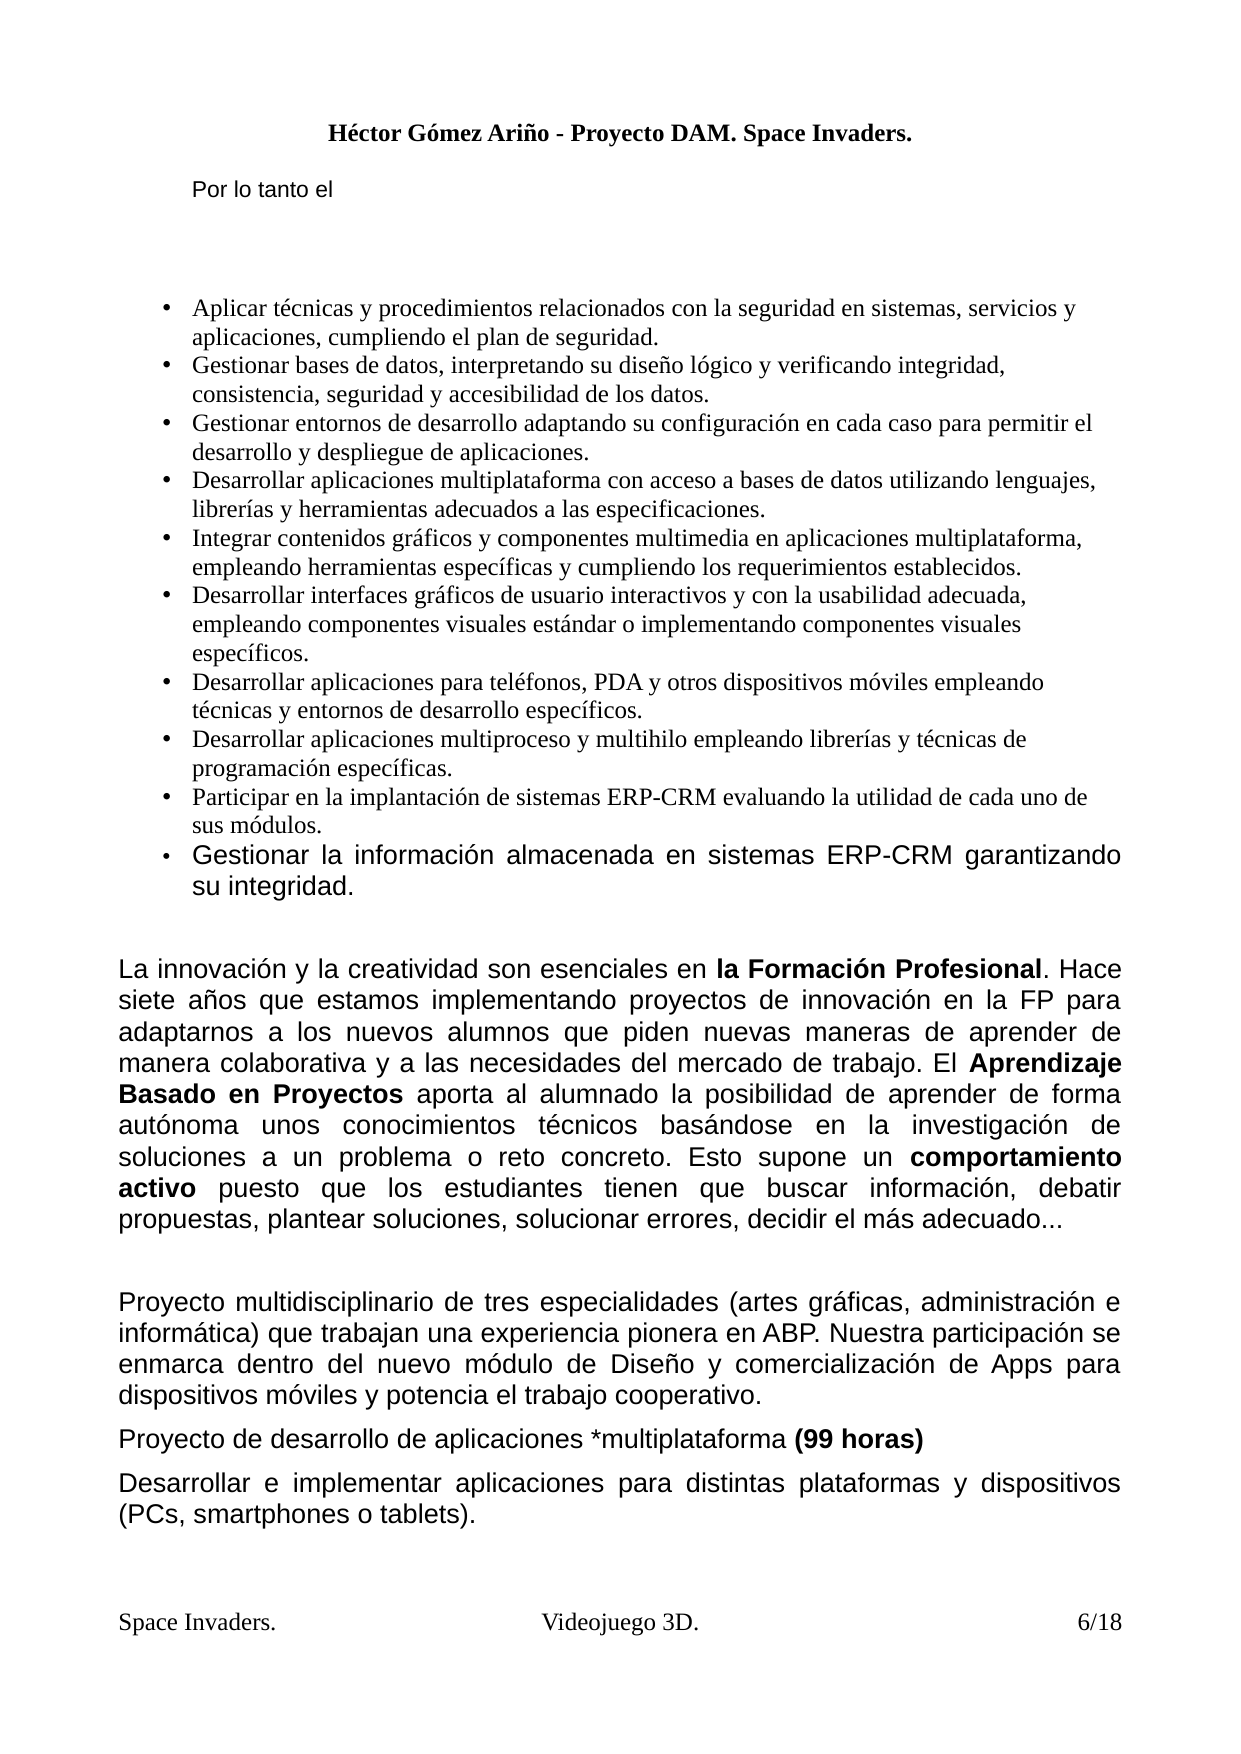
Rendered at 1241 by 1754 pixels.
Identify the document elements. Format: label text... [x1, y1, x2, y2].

list Aplicar técnicas y procedimientos relacionados con la seguridad en sistemas, servicios y aplicaciones, cumpliendo el plan de seguridad. [162, 293, 1122, 350]
list Desarrollar aplicaciones multiplataforma con acceso a bases de datos utilizando lenguajes, librerías y herramientas adecuados a las especificaciones. [162, 465, 1122, 523]
list Integrar contenidos gráficos y componentes multimedia en aplicaciones multiplataforma, empleando herramientas específicas y cumpliendo los requerimientos establecidos. [162, 523, 1122, 580]
text Proyecto multidisciplinario de tres especialidades (artes gráficas, administración e informática) que trabajan una experiencia pionera en ABP. Nuestra participación se enmarca dentro del nuevo módulo de Diseño y comercialización de Apps para dispositivos móviles y potencia el trabajo cooperativo. [118, 1286, 1122, 1411]
list Gestionar la información almacenada en sistemas ERP-CRM garantizando su integridad. [162, 839, 1122, 902]
list Participar en la implantación de sistemas ERP-CRM evaluando la utilidad de cada uno de sus módulos. [162, 782, 1122, 839]
list Gestionar bases de datos, interpretando su diseño lógico y verificando integridad, consistencia, seguridad y accesibilidad de los datos. [162, 350, 1122, 408]
list Desarrollar interfaces gráficos de usuario interactivos y con la usabilidad adecuada, empleando componentes visuales estándar o implementando componentes visuales específicos. [162, 580, 1122, 667]
text Por lo tanto el [118, 176, 1122, 203]
list Desarrollar aplicaciones para teléfonos, PDA y otros dispositivos móviles empleando técnicas y entornos de desarrollo específicos. [162, 667, 1122, 724]
text Proyecto de desarrollo de aplicaciones *multiplataforma (99 horas) [118, 1423, 1122, 1454]
text La innovación y la creatividad son esenciales en la Formación Profesional. Hace siete años que estamos implementando proyectos de innovación en la FP para adaptarnos a los nuevos alumnos que piden nuevas maneras de aprender de manera colaborativa y a las necesidades del mercado de trabajo. El Aprendizaje Basado en Proyectos aporta al alumnado la posibilidad de aprender de forma autónoma unos conocimientos técnicos basándose en la investigación de soluciones a un problema o reto concreto. Esto supone un comportamiento activo puesto que los estudiantes tienen que buscar información, debatir propuestas, plantear soluciones, solucionar errores, decidir el más adecuado... [118, 953, 1122, 1234]
list Gestionar entornos de desarrollo adaptando su configuración en cada caso para permitir el desarrollo y despliegue de aplicaciones. [162, 408, 1122, 465]
list Desarrollar aplicaciones multiproceso y multihilo empleando librerías y técnicas de programación específicas. [162, 724, 1122, 782]
text Desarrollar e implementar aplicaciones para distintas plataformas y dispositivos (PCs, smartphones o tablets). [118, 1467, 1122, 1529]
